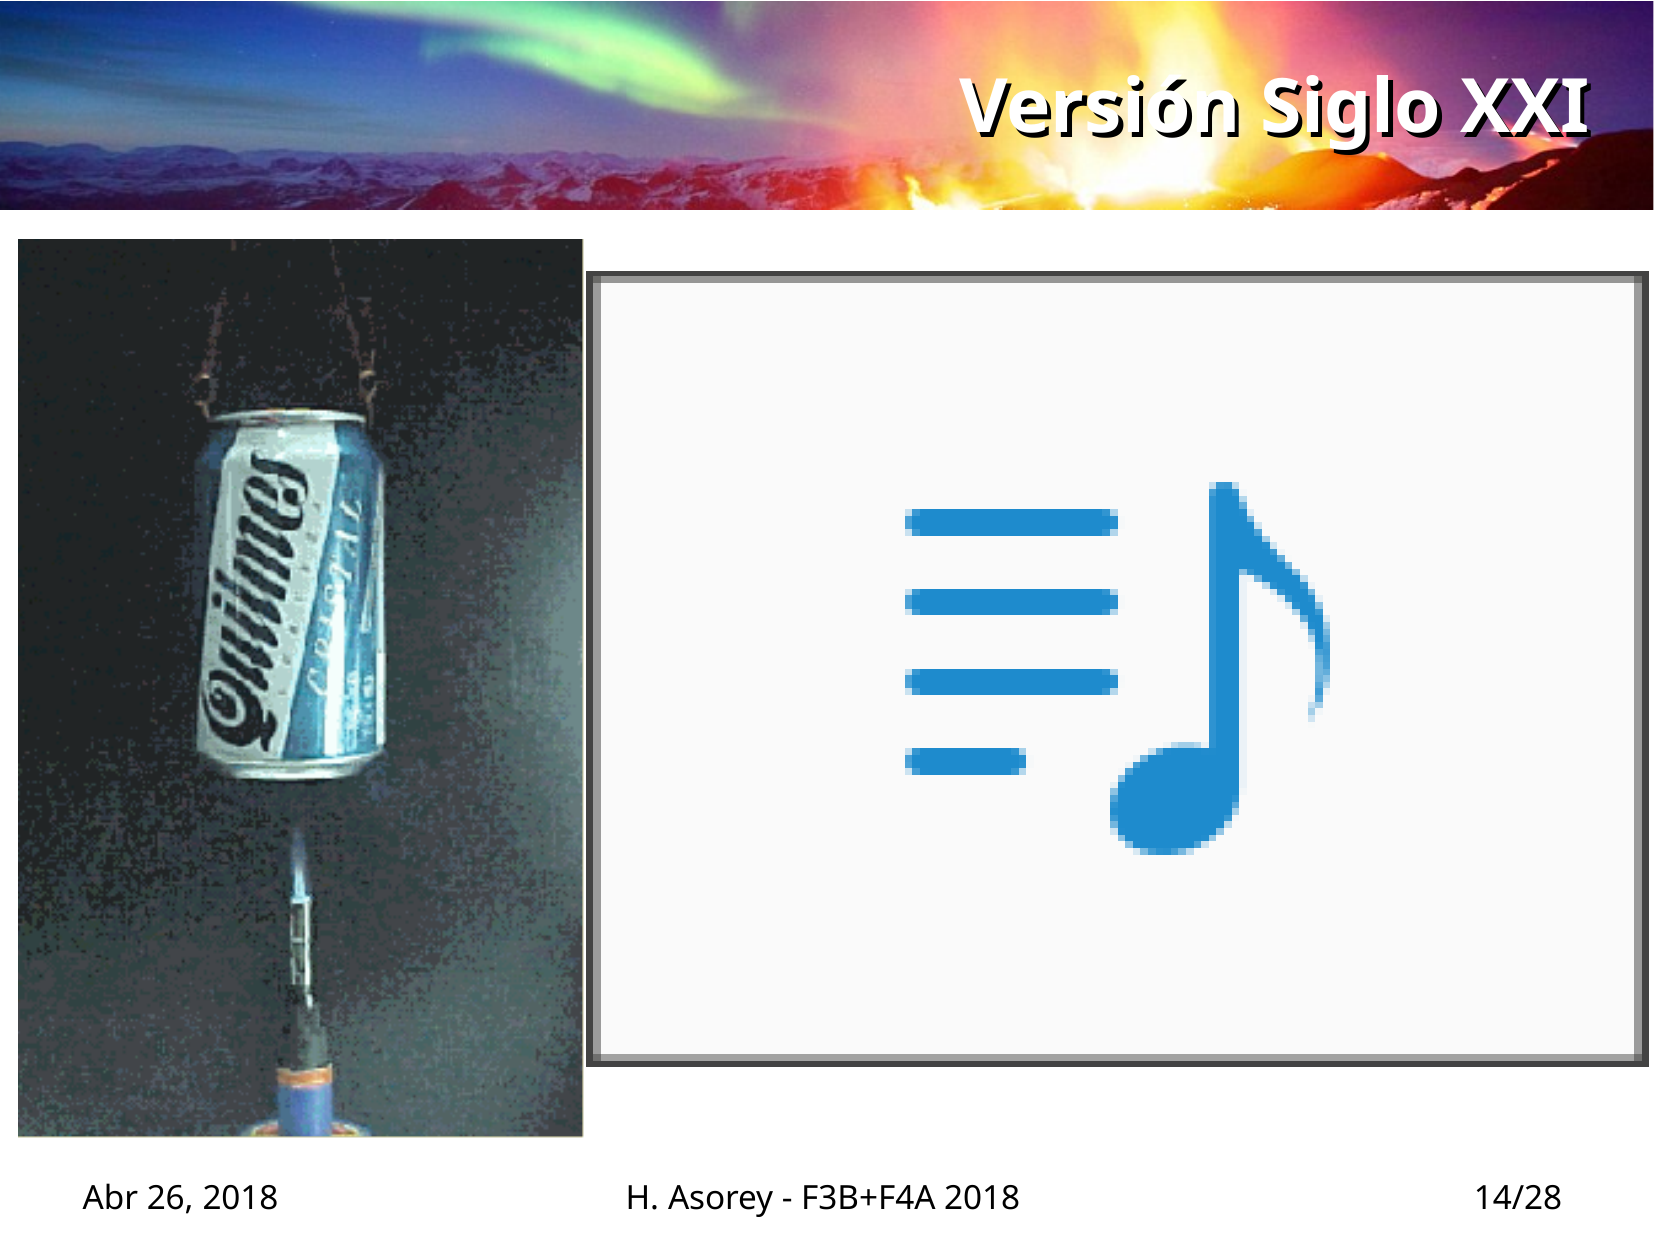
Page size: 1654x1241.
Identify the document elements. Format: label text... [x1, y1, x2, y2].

text_box [585, 270, 1651, 1069]
picture [0, 1, 1654, 210]
title Versión Siglo XXI [45, 15, 1606, 191]
picture [18, 239, 586, 1141]
